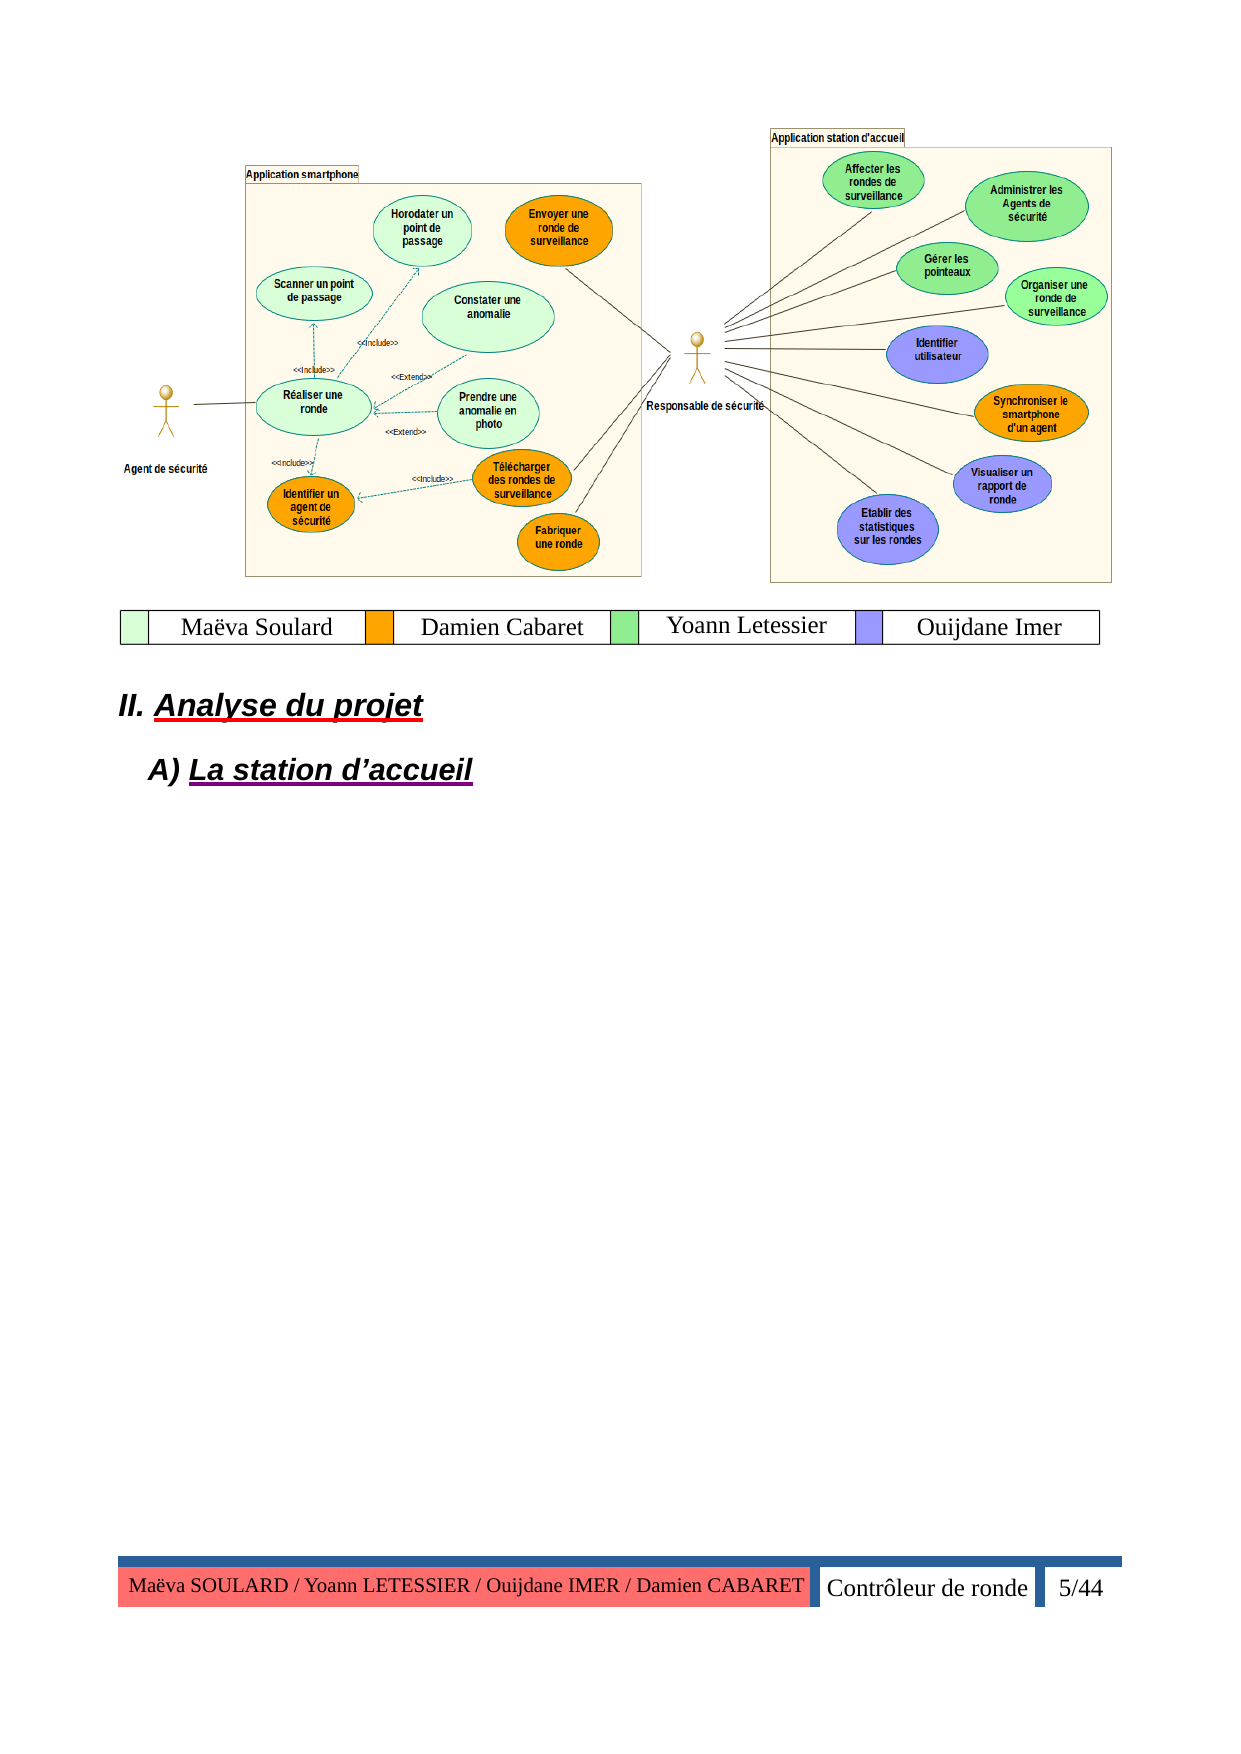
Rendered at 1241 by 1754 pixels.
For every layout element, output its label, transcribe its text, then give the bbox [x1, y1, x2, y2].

picture [107, 598, 1112, 658]
picture [115, 118, 1120, 592]
subtitle La station d’accueil [118, 752, 1122, 787]
subtitle Analyse du projet [118, 686, 1122, 723]
